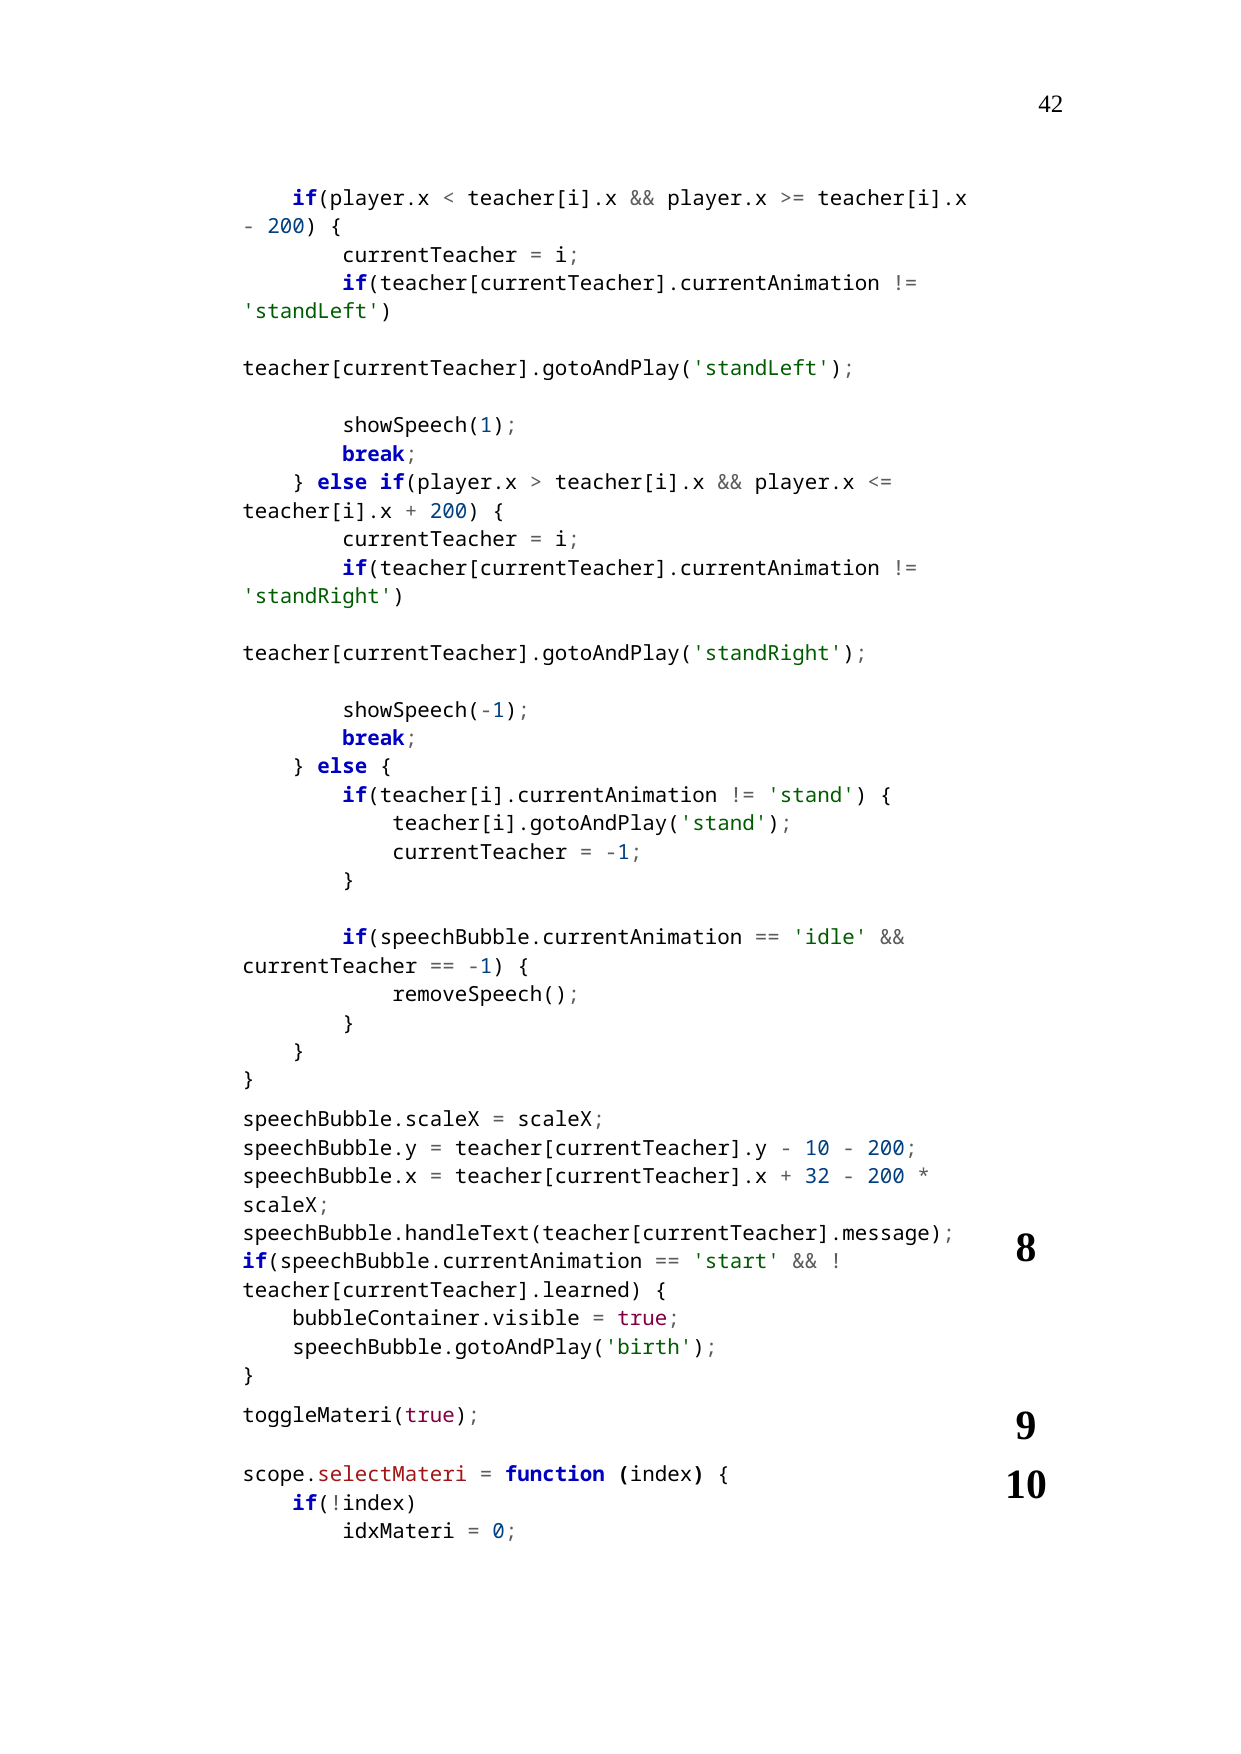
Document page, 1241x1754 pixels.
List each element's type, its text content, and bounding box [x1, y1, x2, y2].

table_cell 9 [989, 1395, 1063, 1454]
table_cell 10 [989, 1454, 1063, 1551]
table_cell toggleMateri(true); [236, 1395, 989, 1454]
table_cell [989, 177, 1063, 1099]
table_cell if(player.x < teacher[i].x && player.x >= teacher[i].x - 200) { currentTeacher = i; if(teacher[currentTeacher].currentAnimation != 'standLeft') teacher[currentTeacher].gotoAndPlay('standLeft'); showSpeech(1); break; } else if(player.x > teacher[i].x && player.x <= teacher[i].x + 200) { currentTeacher = i; if(teacher[currentTeacher].currentAnimation != 'standRight') teacher[currentTeacher].gotoAndPlay('standRight'); showSpeech(-1); break; } else { if(teacher[i].currentAnimation != 'stand') { teacher[i].gotoAndPlay('stand'); currentTeacher = -1; } if(speechBubble.currentAnimation == 'idle' && currentTeacher == -1) { removeSpeech(); } } } [236, 177, 989, 1099]
table_cell 8 [989, 1099, 1063, 1394]
table_cell speechBubble.scaleX = scaleX; speechBubble.y = teacher[currentTeacher].y - 10 - 200; speechBubble.x = teacher[currentTeacher].x + 32 - 200 * scaleX; speechBubble.handleText(teacher[currentTeacher].message); if(speechBubble.currentAnimation == 'start' && !teacher[currentTeacher].learned) { bubbleContainer.visible = true; speechBubble.gotoAndPlay('birth'); } [236, 1099, 989, 1394]
table_cell scope.selectMateri = function (index) { if(!index) idxMateri = 0; [236, 1454, 989, 1551]
